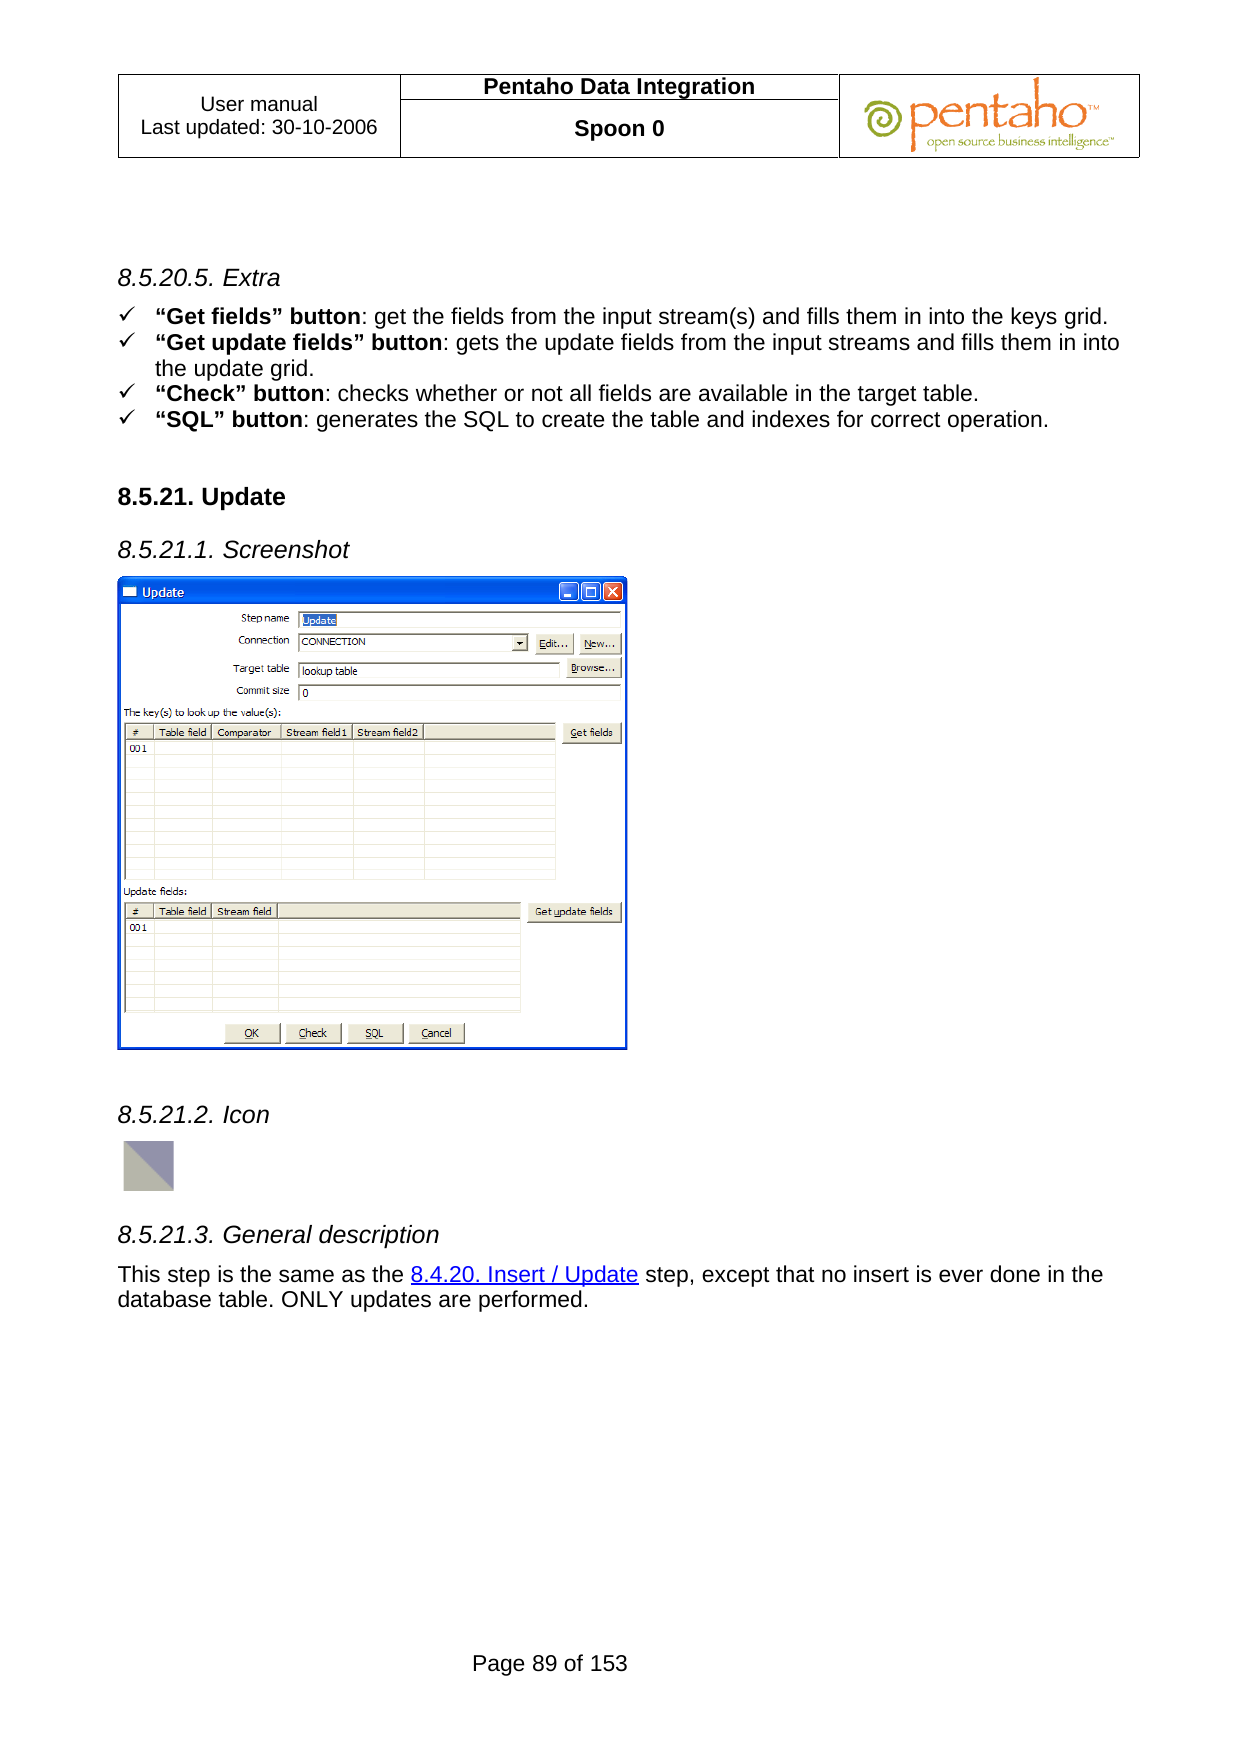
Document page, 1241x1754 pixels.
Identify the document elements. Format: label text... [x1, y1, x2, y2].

list “Check” button: checks whether or not all fields are available in the target table. [117, 381, 1137, 406]
list “Get fields” button: get the fields from the input stream(s) and fills them in into the keys grid. [117, 304, 1137, 329]
list “SQL” button: generates the SQL to create the table and indexes for correct operation. [117, 406, 1137, 432]
picture [117, 576, 628, 1050]
subtitle Screenshot [117, 536, 1137, 564]
text This step is the same as the 8.4.20. Insert / Update step, except that no insert is ever done in the database table. ONLY updates are performed. [117, 1261, 1137, 1312]
subtitle Extra [117, 263, 1137, 291]
subtitle Update [117, 483, 1137, 511]
picture [123, 1141, 174, 1191]
subtitle Icon [117, 1101, 1137, 1128]
list “Get update fields” button: gets the update fields from the input streams and fills them in into the update grid. [117, 329, 1137, 381]
subtitle General description [117, 1221, 1137, 1249]
